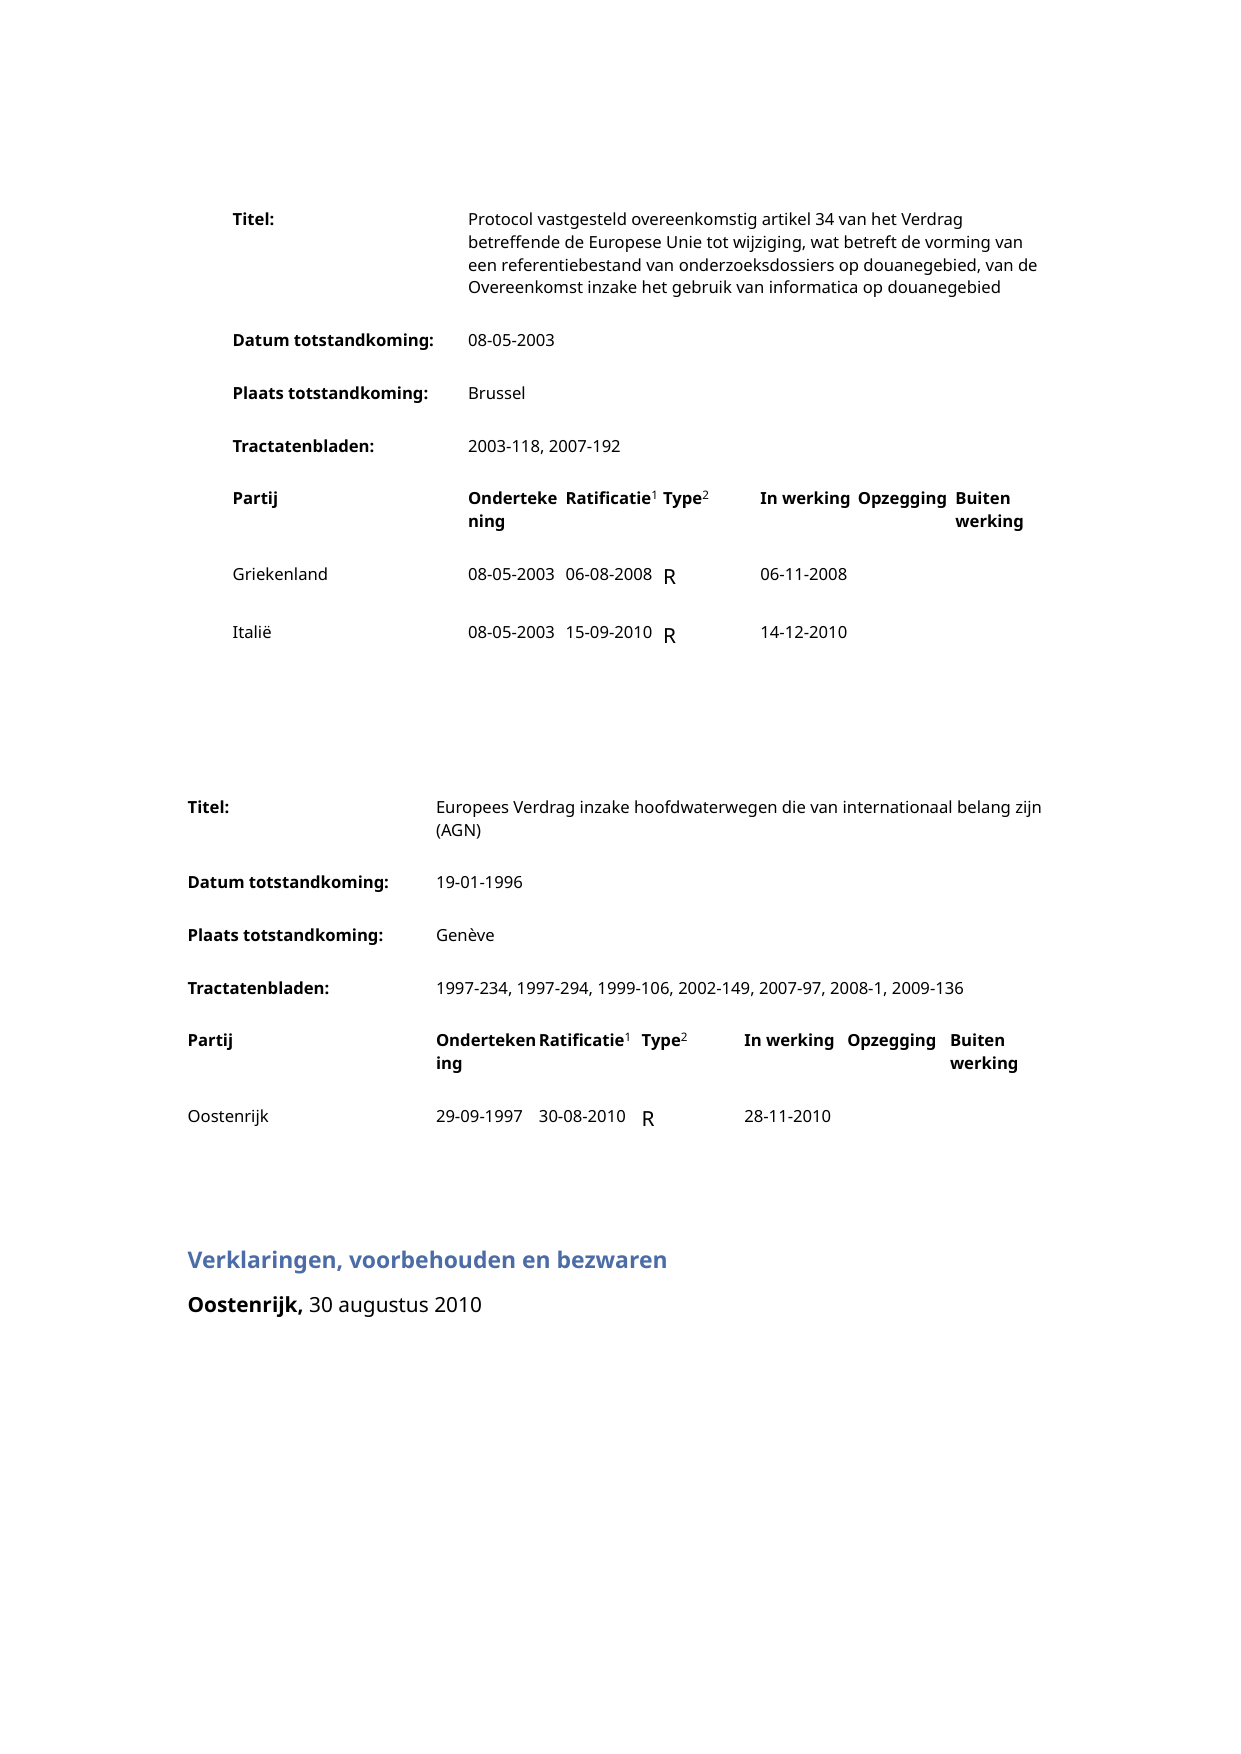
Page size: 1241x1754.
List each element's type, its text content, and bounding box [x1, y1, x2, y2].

table_cell Datum totstandkoming: [233, 329, 468, 381]
table_cell Ratificatie1 [539, 1029, 641, 1104]
table_cell 14-12-2010 [760, 621, 858, 679]
table_cell Buiten werking [950, 1029, 1053, 1104]
subtitle Verklaringen, voorbehouden en bezwaren [187, 1244, 1053, 1275]
table_cell 06-08-2008 [565, 562, 663, 621]
table_cell Genève [436, 924, 1053, 976]
table_cell Griekenland [233, 562, 468, 621]
table_cell In werking [760, 487, 858, 562]
table_header Protocol vastgesteld overeenkomstig artikel 34 van het Verdrag betreffende de Europese Unie tot wijziging, wat betreft de vorming van een referentiebestand van onderzoeksdossiers op douanegebied, van de Overeenkomst inzake het gebruik van informatica op douanegebied [468, 208, 1053, 329]
table_cell 29-09-1997 [436, 1105, 539, 1163]
table_cell In werking [744, 1029, 847, 1104]
table_header Titel: [188, 796, 436, 871]
table_cell Opzegging [858, 487, 955, 562]
table_cell 08-05-2003 [468, 562, 565, 621]
table_cell Ondertekening [436, 1029, 539, 1104]
table_cell Partij [233, 487, 468, 562]
table_cell 15-09-2010 [565, 621, 663, 679]
table_cell R [641, 1105, 744, 1163]
table_cell Plaats totstandkoming: [233, 381, 468, 434]
table_header Titel: [233, 208, 468, 329]
table_cell Tractatenbladen: [233, 434, 468, 487]
table_cell Italië [233, 621, 468, 679]
table_cell Brussel [468, 381, 1053, 434]
table_cell 2003-118, 2007-192 [468, 434, 1053, 487]
table_cell R [663, 621, 760, 679]
table_cell Buiten werking [955, 487, 1053, 562]
table_cell 28-11-2010 [744, 1105, 847, 1163]
table_cell [950, 1105, 1053, 1163]
table_cell Oostenrijk [188, 1105, 436, 1163]
table_header Europees Verdrag inzake hoofdwaterwegen die van internationaal belang zijn (AGN) [436, 796, 1053, 871]
table_cell 08-05-2003 [468, 621, 565, 679]
table_cell Type2 [641, 1029, 744, 1104]
table_cell Ondertekening [468, 487, 565, 562]
table_cell [858, 621, 955, 679]
table_cell Type2 [663, 487, 760, 562]
table_cell Ratificatie1 [565, 487, 663, 562]
table_cell 08-05-2003 [468, 329, 1053, 381]
table_cell 30-08-2010 [539, 1105, 641, 1163]
table_cell Tractatenbladen: [188, 976, 436, 1029]
table_cell 19-01-1996 [436, 871, 1053, 924]
table_cell Opzegging [847, 1029, 950, 1104]
table_cell [955, 562, 1053, 621]
table_cell 1997-234, 1997-294, 1999-106, 2002-149, 2007-97, 2008-1, 2009-136 [436, 976, 1053, 1029]
table_cell Datum totstandkoming: [188, 871, 436, 924]
table_cell Partij [188, 1029, 436, 1104]
table_cell R [663, 562, 760, 621]
table_cell Plaats totstandkoming: [188, 924, 436, 976]
table_cell [847, 1105, 950, 1163]
table_cell [955, 621, 1053, 679]
table_cell 06-11-2008 [760, 562, 858, 621]
text Oostenrijk, 30 augustus 2010 [187, 1290, 1053, 1318]
table_cell [858, 562, 955, 621]
